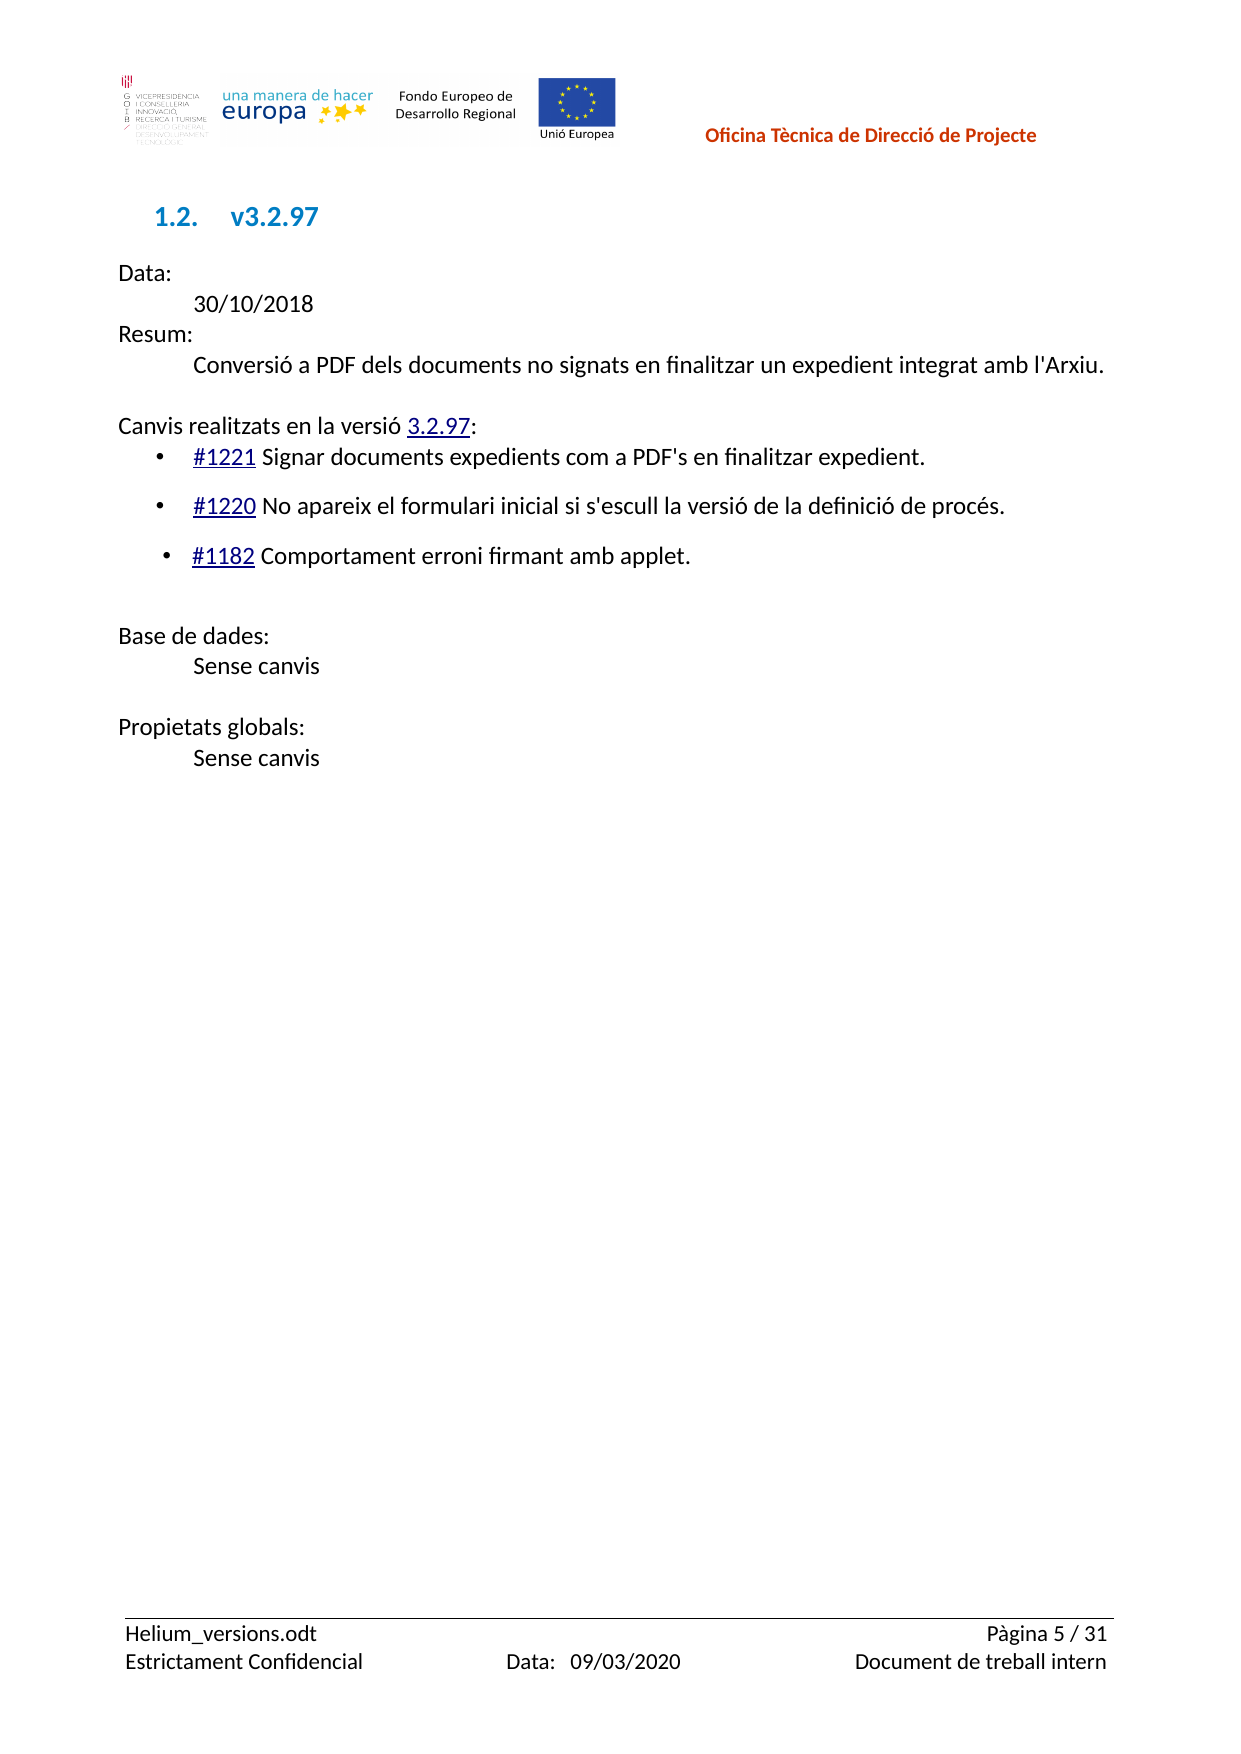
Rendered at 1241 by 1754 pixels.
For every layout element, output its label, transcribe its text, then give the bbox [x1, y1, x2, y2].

text Resum: [118, 319, 1122, 349]
list #1221 Signar documents expedients com a PDF's en finalitzar expedient. [156, 441, 1122, 471]
text 30/10/2018 [118, 288, 1122, 319]
subtitle v3.2.97 [153, 198, 1122, 234]
text Conversió a PDF dels documents no signats en finalitzar un expedient integrat amb l'Arxiu. [118, 349, 1122, 380]
text Canvis realitzats en la versió 3.2.97: [118, 410, 1122, 441]
list #1220 No apareix el formulari inicial si s'escull la versió de la definició de procés. [156, 490, 1122, 521]
picture [118, 73, 213, 147]
text Sense canvis [118, 742, 1122, 773]
text Base de dades: [118, 620, 1122, 651]
text Sense canvis [118, 651, 1122, 681]
text Data: [118, 258, 1122, 288]
list #1182 Comportament erroni firmant amb applet. [162, 540, 1122, 570]
picture [219, 73, 621, 147]
text Propietats globals: [118, 712, 1122, 742]
